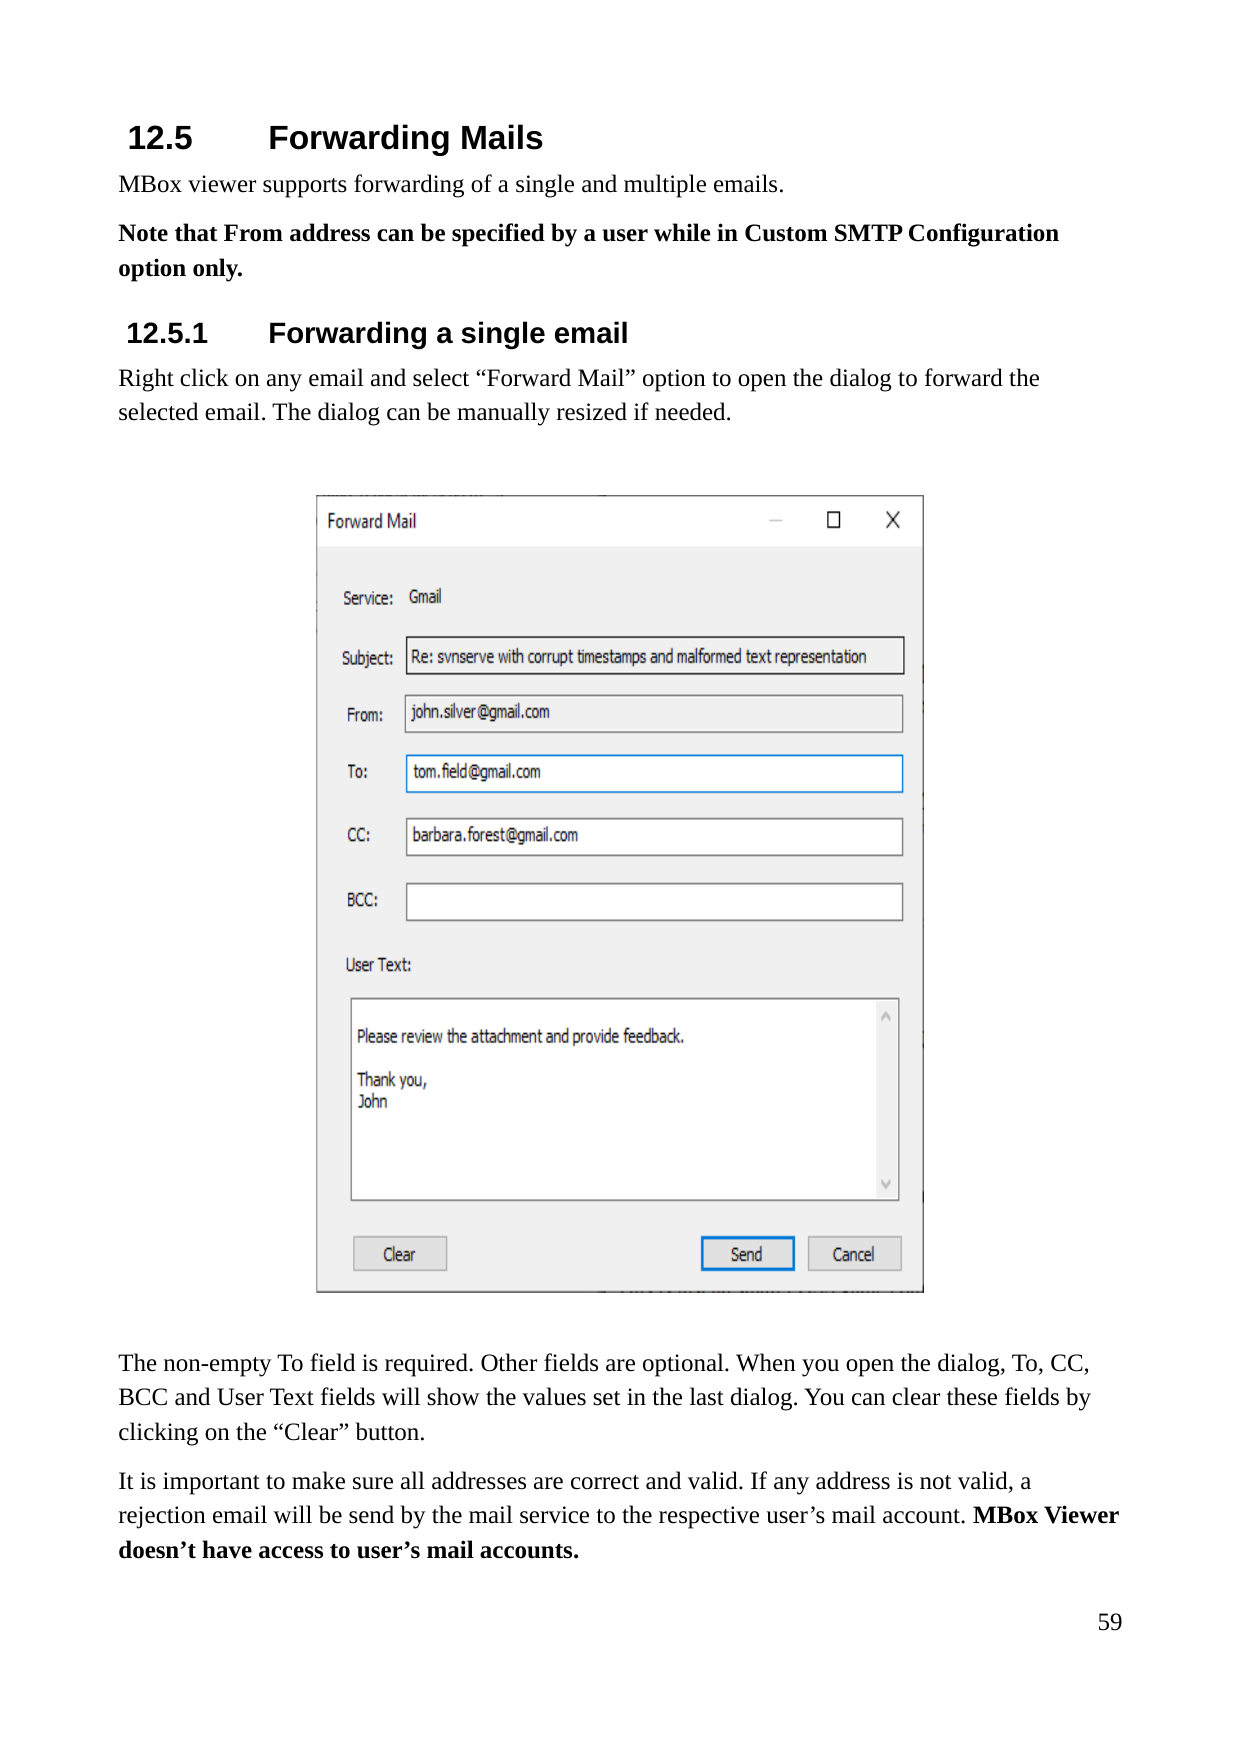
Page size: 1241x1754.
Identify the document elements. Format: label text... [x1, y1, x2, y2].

subtitle Forwarding a single email [118, 316, 1122, 350]
text MBox viewer supports forwarding of a single and multiple emails. [118, 169, 1122, 198]
text The non-empty To field is required. Other fields are optional. When you open the dialog, To, CC, BCC and User Text fields will show the values set in the last dialog. You can clear these fields by clicking on the “Clear” button. [118, 1348, 1122, 1445]
picture [316, 495, 924, 1293]
subtitle Forwarding Mails [118, 118, 1122, 157]
text Right click on any email and select “Forward Mail” option to open the dialog to forward the selected email. The dialog can be manually resized if needed. [118, 363, 1122, 426]
text Note that From address can be specified by a user while in Custom SMTP Configuration option only. [118, 218, 1122, 282]
text It is important to make sure all addresses are correct and valid. If any address is not valid, a rejection email will be send by the mail service to the respective user’s mail account. MBox Viewer doesn’t have access to user’s mail accounts. [118, 1466, 1122, 1563]
